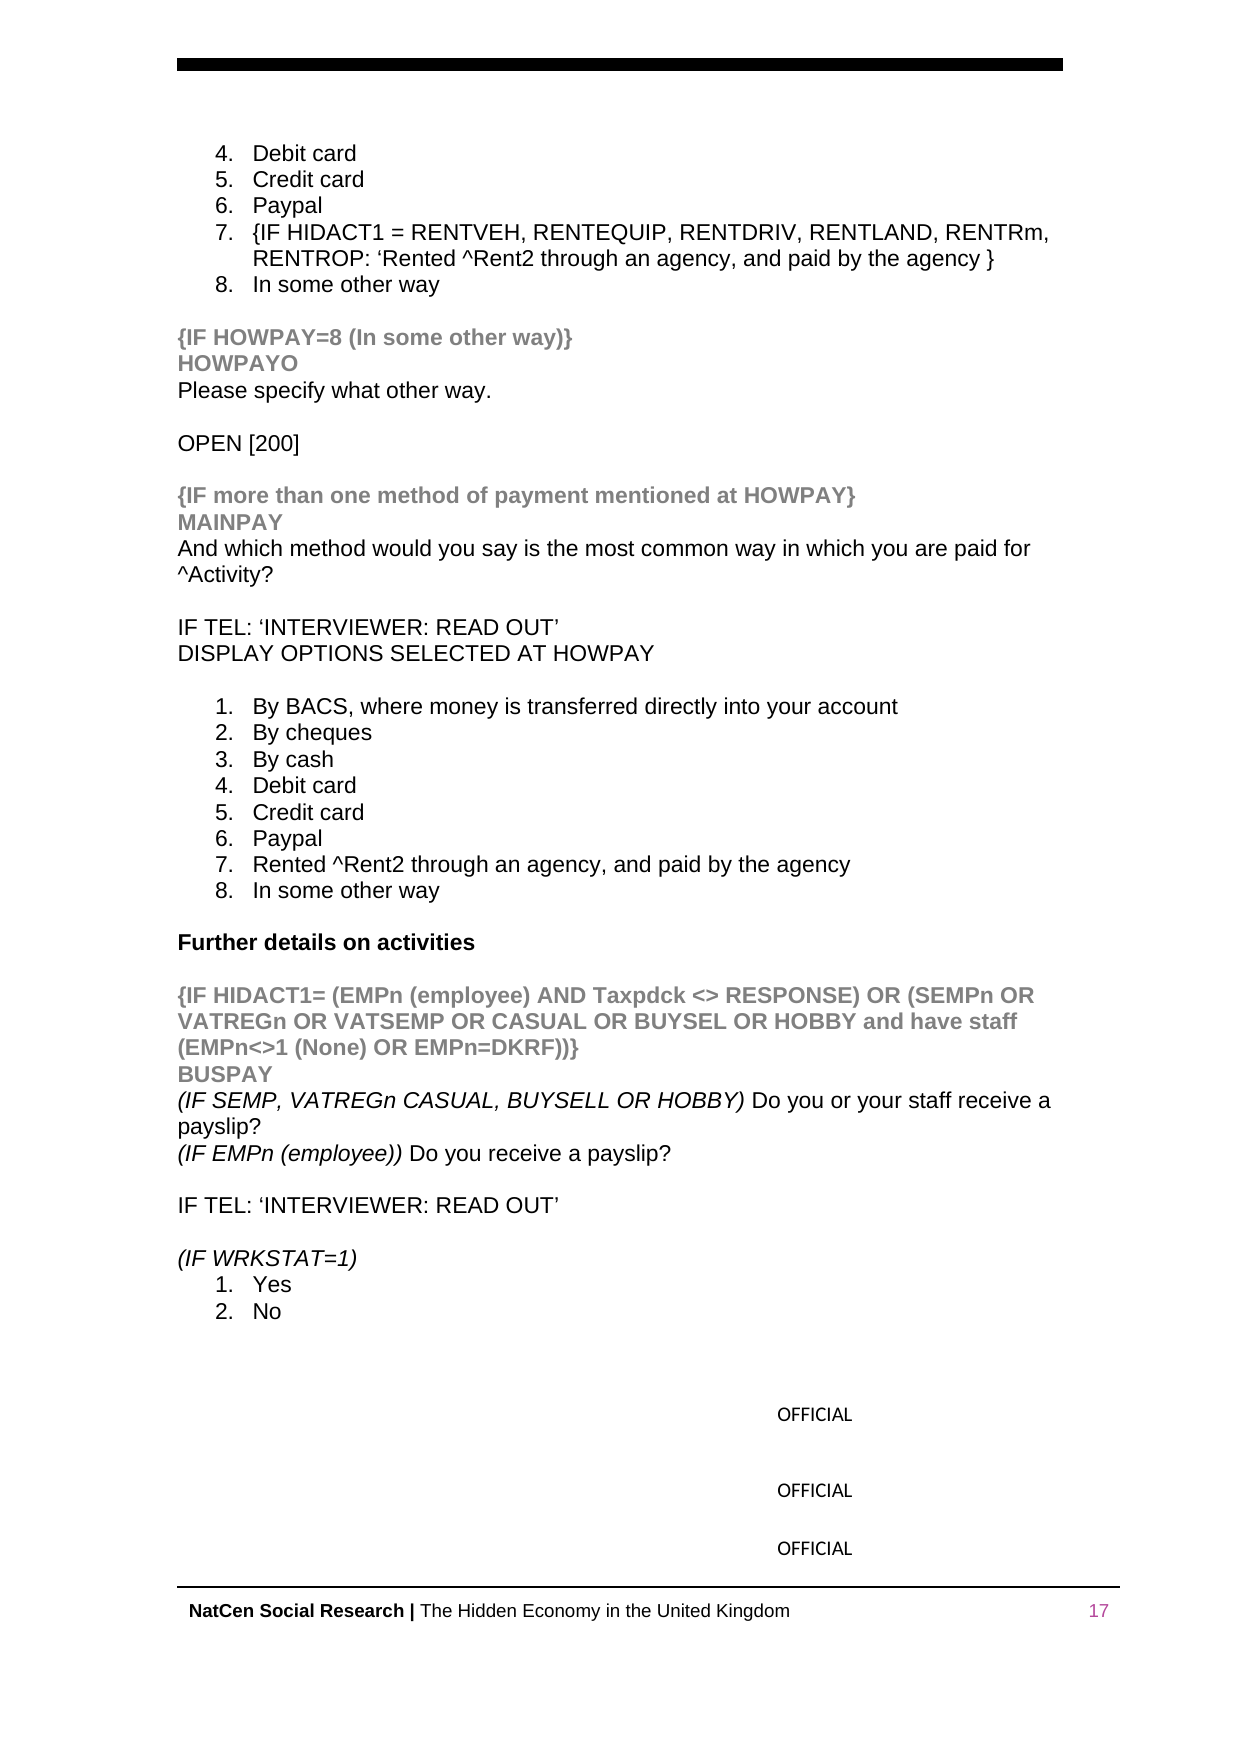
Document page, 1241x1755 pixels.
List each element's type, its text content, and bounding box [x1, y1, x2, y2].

text HOWPAYO [177, 350, 1063, 377]
text DISPLAY OPTIONS SELECTED AT HOWPAY [177, 640, 1063, 667]
text (IF WRKSTAT=1) [177, 1245, 1063, 1271]
list Debit card [215, 139, 1063, 166]
list Debit card [215, 772, 1063, 798]
list In some other way [215, 271, 1063, 298]
text Please specify what other way. [177, 377, 1063, 403]
text (IF EMPn (employee)) Do you receive a payslip? [177, 1140, 1063, 1166]
list In some other way [215, 877, 1063, 904]
list {IF HIDACT1 = RENTVEH, RENTEQUIP, RENTDRIV, RENTLAND, RENTRm, RENTROP: ‘Rented ^Rent2 through an agency, and paid by the agency } [215, 219, 1063, 271]
list Credit card [215, 798, 1063, 825]
text IF TEL: ‘INTERVIEWER: READ OUT’ [177, 1192, 1063, 1219]
list Paypal [215, 192, 1063, 219]
list Rented ^Rent2 through an agency, and paid by the agency [215, 851, 1063, 877]
list No [215, 1298, 1063, 1324]
list Yes [215, 1271, 1063, 1298]
text BUSPAY [177, 1061, 1063, 1087]
subtitle Further details on activities [177, 929, 1063, 955]
text OPEN [200] [177, 429, 1063, 456]
text And which method would you say is the most common way in which you are paid for ^Activity? [177, 535, 1063, 588]
text {IF HIDACT1= (EMPn (employee) AND Taxpdck <> RESPONSE) OR (SEMPn OR VATREGn OR VATSEMP OR CASUAL OR BUYSEL OR HOBBY and have staff (EMPn<>1 (None) OR EMPn=DKRF))} [177, 982, 1063, 1061]
list By cheques [215, 719, 1063, 746]
text MAINPAY [177, 508, 1063, 535]
list Paypal [215, 825, 1063, 851]
text {IF more than one method of payment mentioned at HOWPAY} [177, 482, 1063, 508]
list By BACS, where money is transferred directly into your account [215, 693, 1063, 719]
list Credit card [215, 166, 1063, 192]
text (IF SEMP, VATREGn CASUAL, BUYSELL OR HOBBY) Do you or your staff receive a payslip? [177, 1087, 1063, 1140]
list By cash [215, 746, 1063, 772]
text {IF HOWPAY=8 (In some other way)} [177, 324, 1063, 350]
text IF TEL: ‘INTERVIEWER: READ OUT’ [177, 614, 1063, 640]
